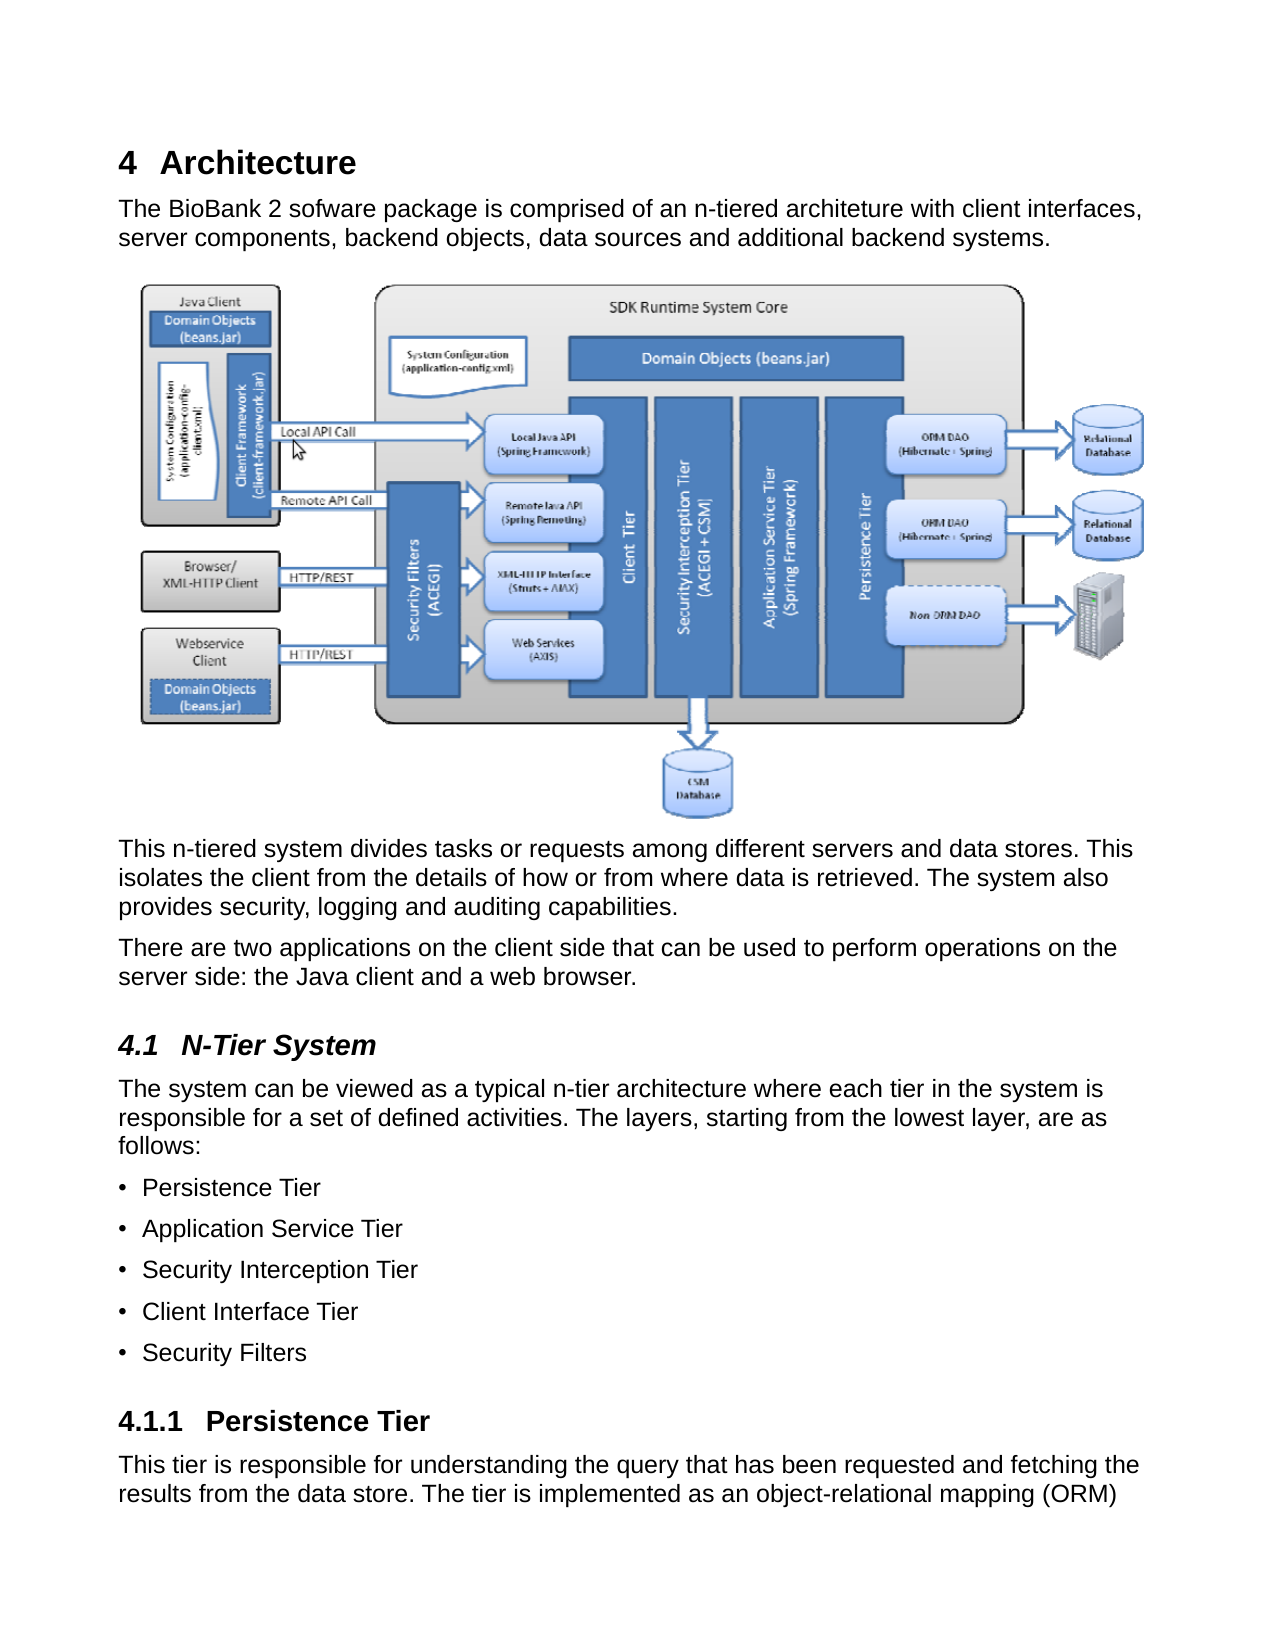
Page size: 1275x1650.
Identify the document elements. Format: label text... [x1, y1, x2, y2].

text This n-tiered system divides tasks or requests among different servers and data stores. This isolates the client from the details of how or from where data is retrieved. The system also provides security, logging and auditing capabilities. [118, 834, 1157, 920]
list Security Filters [118, 1338, 1157, 1367]
text This tier is responsible for understanding the query that has been requested and fetching the results from the data store. The tier is implemented as an object-relational mapping (ORM) [118, 1450, 1157, 1508]
text The BioBank 2 sofware package is comprised of an n-tiered architeture with client interfaces, server components, backend objects, data sources and additional backend systems. [118, 194, 1157, 252]
subtitle Persistence Tier [118, 1404, 1157, 1438]
text There are two applications on the client side that can be used to perform operations on the server side: the Java client and a web browser. [118, 933, 1157, 990]
picture [118, 264, 1157, 834]
list Security Interception Tier [118, 1255, 1157, 1284]
list Persistence Tier [118, 1173, 1157, 1201]
subtitle Architecture [118, 143, 1157, 182]
list Application Service Tier [118, 1214, 1157, 1243]
text The system can be viewed as a typical n-tier architecture where each tier in the system is responsible for a set of defined activities. The layers, starting from the lowest layer, are as follows: [118, 1074, 1157, 1160]
list Client Interface Tier [118, 1297, 1157, 1326]
subtitle N-Tier System [118, 1028, 1157, 1061]
